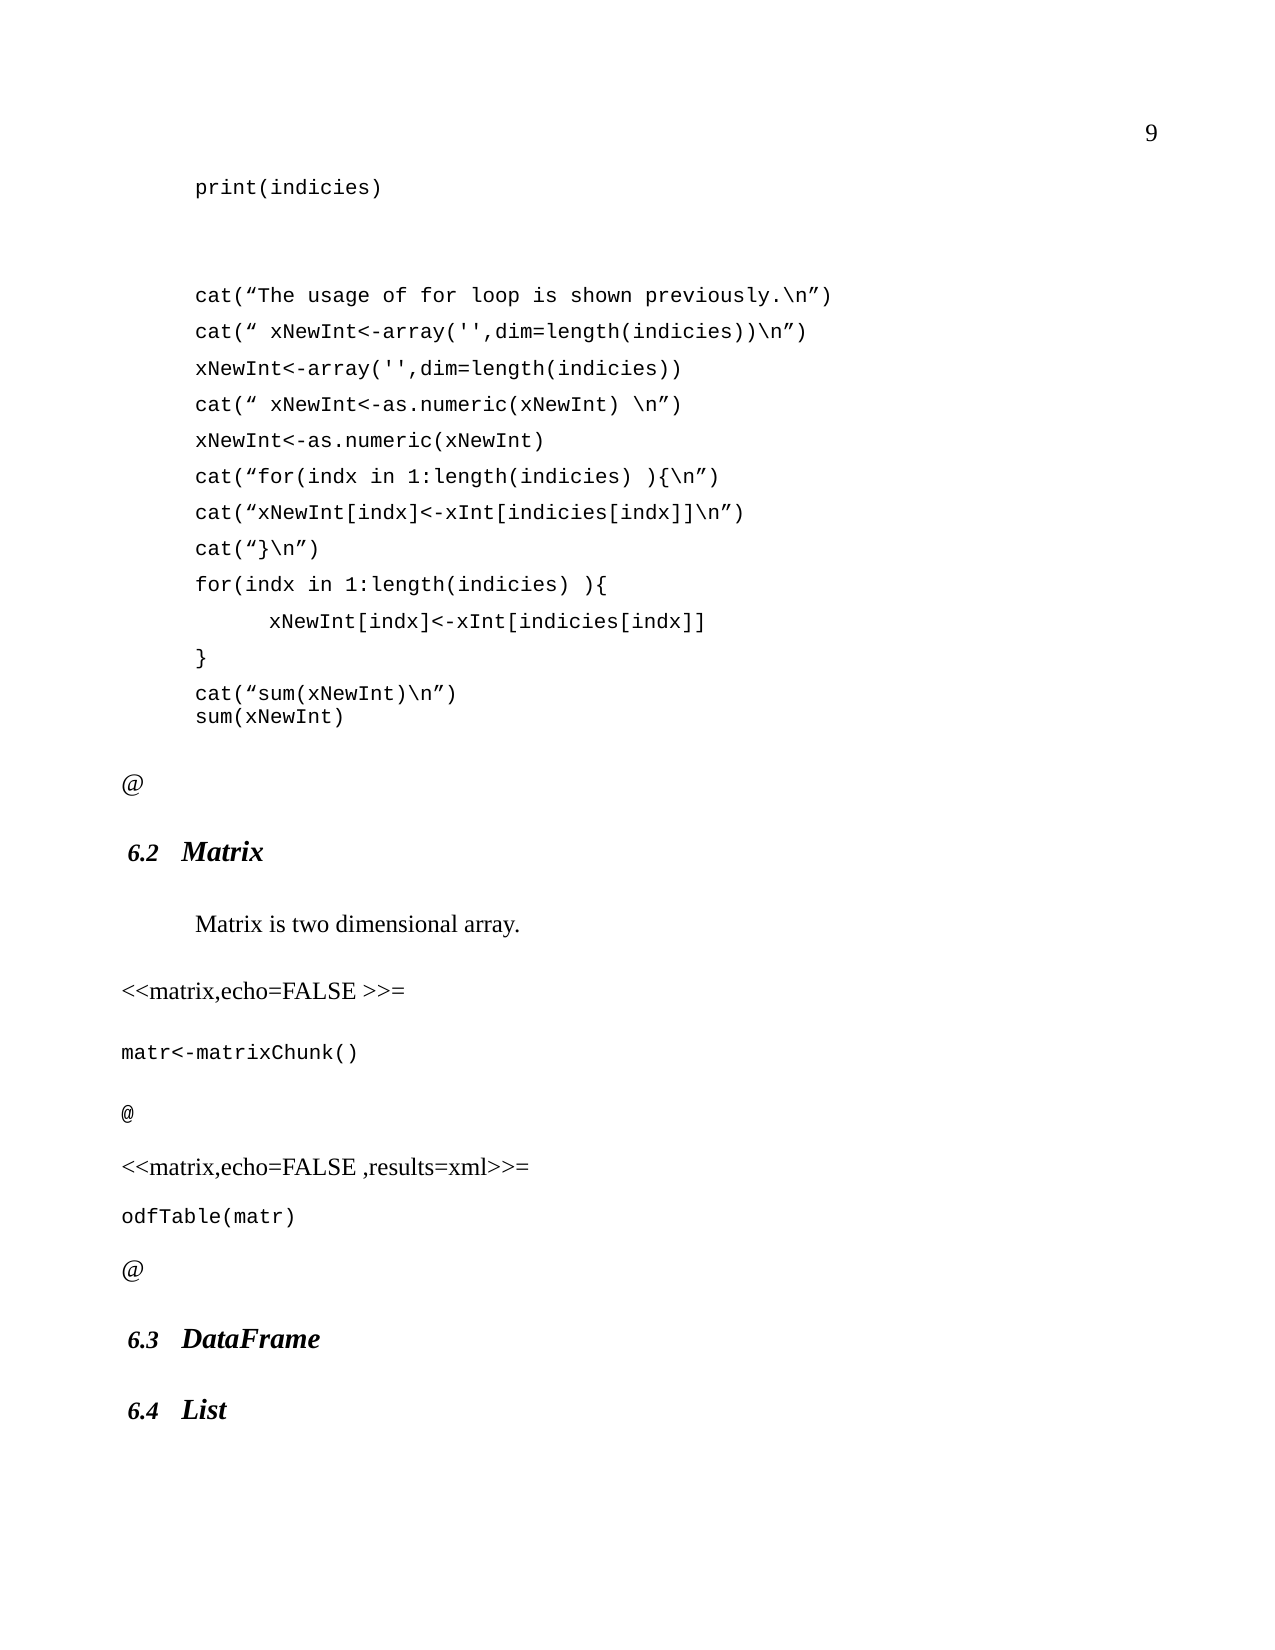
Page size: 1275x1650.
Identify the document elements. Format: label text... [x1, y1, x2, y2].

text <<matrix,echo=FALSE ,results=xml>>= [121, 1152, 1158, 1181]
text matr<-matrixChunk() [121, 1042, 1158, 1066]
text @ [121, 1254, 1158, 1283]
text @ [121, 1103, 1158, 1127]
text cat(“ xNewInt<-as.numeric(xNewInt) \n”) [121, 394, 1158, 417]
text cat(“}\n”) [121, 538, 1158, 562]
text xNewInt[indx]<-xInt[indicies[indx]] [121, 611, 1158, 634]
text cat(“sum(xNewInt)\n”) [121, 683, 1158, 707]
text cat(“ xNewInt<-array('',dim=length(indicies))\n”) [121, 321, 1158, 345]
text odfTable(matr) [121, 1206, 1158, 1229]
text sum(xNewInt) [121, 707, 1158, 730]
text print(indicies) [121, 177, 1158, 201]
subtitle Matrix [121, 834, 1158, 867]
text @ [121, 768, 1158, 796]
text for(indx in 1:length(indicies) ){ [121, 574, 1158, 598]
text cat(“The usage of for loop is shown previously.\n”) [121, 285, 1158, 309]
text Matrix is two dimensional array. [121, 905, 1158, 938]
text <<matrix,echo=FALSE >>= [121, 976, 1158, 1005]
subtitle List [121, 1392, 1158, 1425]
subtitle DataFrame [121, 1321, 1158, 1354]
text } [121, 647, 1158, 670]
text cat(“xNewInt[indx]<-xInt[indicies[indx]]\n”) [121, 502, 1158, 526]
text cat(“for(indx in 1:length(indicies) ){\n”) [121, 466, 1158, 490]
text xNewInt<-array('',dim=length(indicies)) [121, 358, 1158, 381]
text xNewInt<-as.numeric(xNewInt) [121, 430, 1158, 453]
